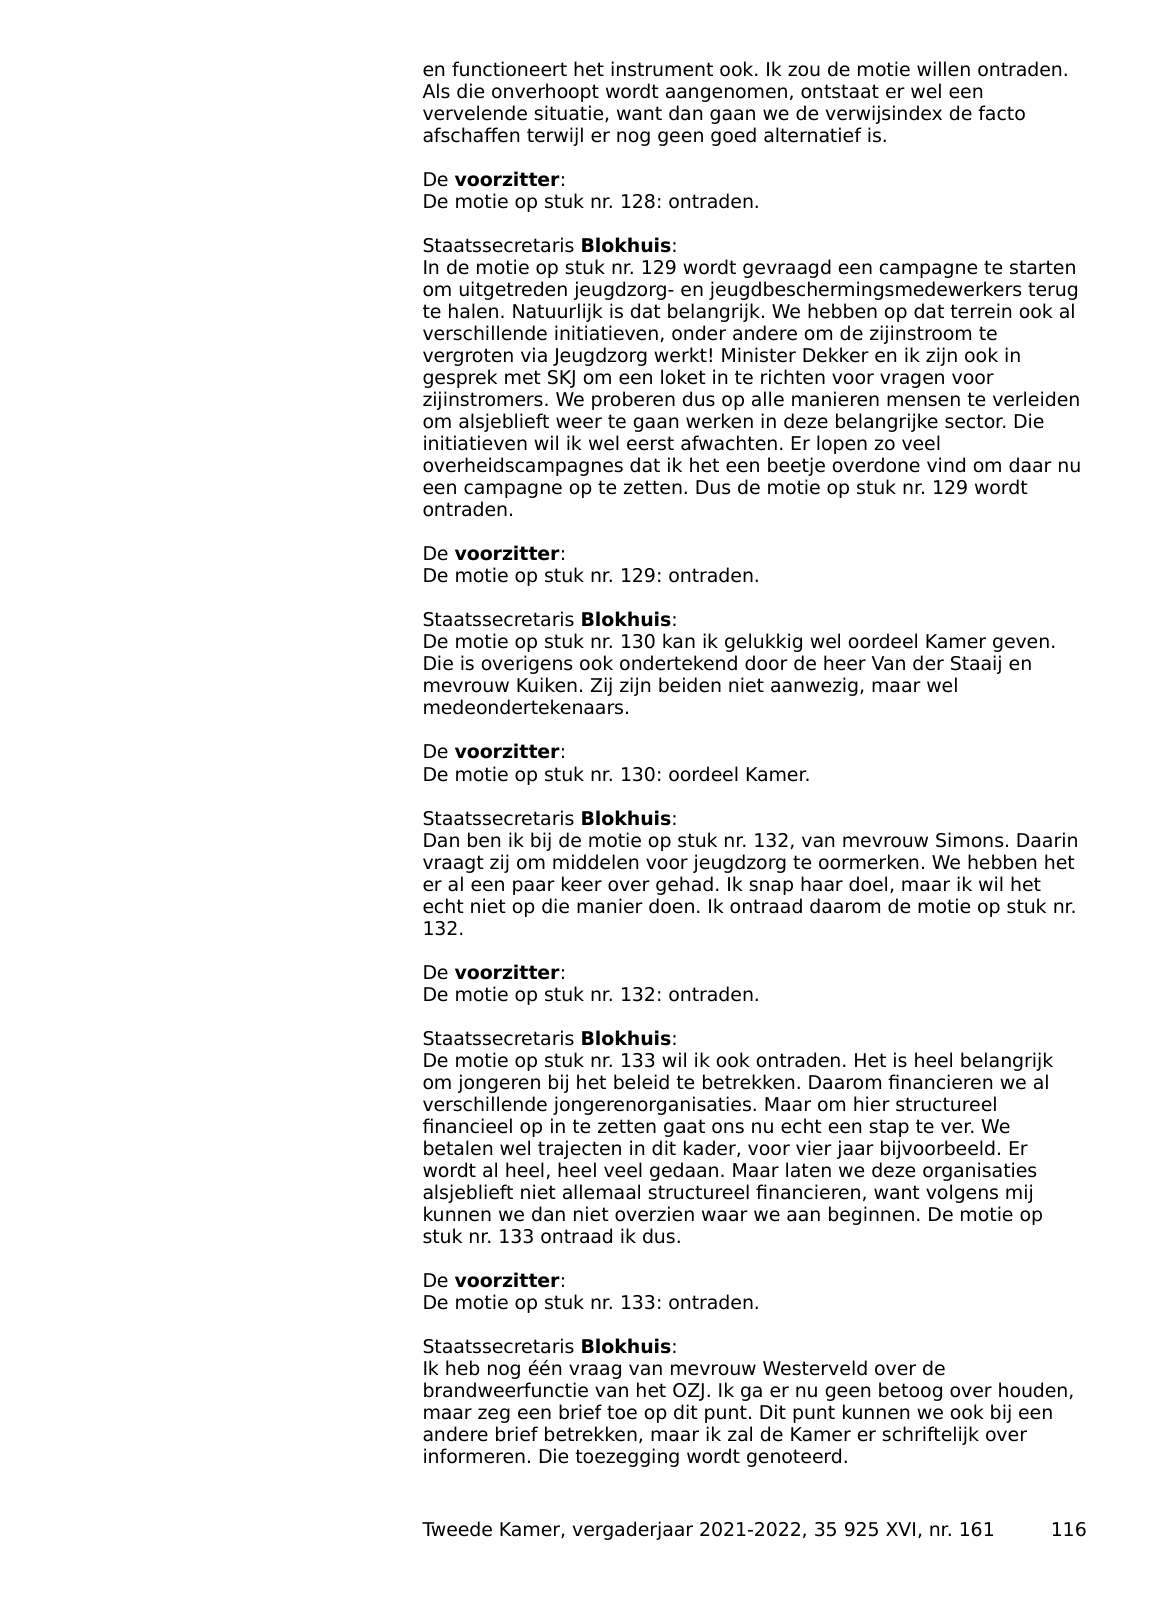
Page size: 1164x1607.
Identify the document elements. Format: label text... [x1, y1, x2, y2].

text De motie op stuk nr. 128: ontraden. [422, 191, 1087, 213]
text De motie op stuk nr. 130 kan ik gelukkig wel oordeel Kamer geven. Die is overigens ook ondertekend door de heer Van der Staaij en mevrouw Kuiken. Zij zijn beiden niet aanwezig, maar wel medeondertekenaars. [422, 631, 1087, 719]
text Staatssecretaris Blokhuis: [422, 235, 1087, 257]
text De voorzitter: [422, 1270, 1087, 1292]
text In de motie op stuk nr. 129 wordt gevraagd een campagne te starten om uitgetreden jeugdzorg- en jeugdbeschermingsmedewerkers terug te halen. Natuurlijk is dat belangrijk. We hebben op dat terrein ook al verschillende initiatieven, onder andere om de zijinstroom te vergroten via Jeugdzorg werkt! Minister Dekker en ik zijn ook in gesprek met SKJ om een loket in te richten voor vragen voor zijinstromers. We proberen dus op alle manieren mensen te verleiden om alsjeblieft weer te gaan werken in deze belangrijke sector. Die initiatieven wil ik wel eerst afwachten. Er lopen zo veel overheidscampagnes dat ik het een beetje overdone vind om daar nu een campagne op te zetten. Dus de motie op stuk nr. 129 wordt ontraden. [422, 257, 1087, 521]
text Ik heb nog één vraag van mevrouw Westerveld over de brandweerfunctie van het OZJ. Ik ga er nu geen betoog over houden, maar zeg een brief toe op dit punt. Dit punt kunnen we ook bij een andere brief betrekken, maar ik zal de Kamer er schriftelijk over informeren. Die toezegging wordt genoteerd. [422, 1358, 1087, 1468]
text De voorzitter: [422, 962, 1087, 984]
text Staatssecretaris Blokhuis: [422, 1028, 1087, 1050]
text Staatssecretaris Blokhuis: [422, 1336, 1087, 1358]
text De motie op stuk nr. 130: oordeel Kamer. [422, 763, 1087, 785]
text De voorzitter: [422, 543, 1087, 565]
text De voorzitter: [422, 169, 1087, 191]
text De motie op stuk nr. 129: ontraden. [422, 565, 1087, 587]
text Staatssecretaris Blokhuis: [422, 609, 1087, 631]
text Staatssecretaris Blokhuis: [422, 808, 1087, 829]
text Dan ben ik bij de motie op stuk nr. 132, van mevrouw Simons. Daarin vraagt zij om middelen voor jeugdzorg te oormerken. We hebben het er al een paar keer over gehad. Ik snap haar doel, maar ik wil het echt niet op die manier doen. Ik ontraad daarom de motie op stuk nr. 132. [422, 829, 1087, 939]
text De motie op stuk nr. 133 wil ik ook ontraden. Het is heel belangrijk om jongeren bij het beleid te betrekken. Daarom financieren we al verschillende jongerenorganisaties. Maar om hier structureel financieel op in te zetten gaat ons nu echt een stap te ver. We betalen wel trajecten in dit kader, voor vier jaar bijvoorbeeld. Er wordt al heel, heel veel gedaan. Maar laten we deze organisaties alsjeblieft niet allemaal structureel financieren, want volgens mij kunnen we dan niet overzien waar we aan beginnen. De motie op stuk nr. 133 ontraad ik dus. [422, 1050, 1087, 1248]
text en functioneert het instrument ook. Ik zou de motie willen ontraden. Als die onverhoopt wordt aangenomen, ontstaat er wel een vervelende situatie, want dan gaan we de verwijsindex de facto afschaffen terwijl er nog geen goed alternatief is. [422, 59, 1087, 147]
text De motie op stuk nr. 133: ontraden. [422, 1292, 1087, 1314]
text De voorzitter: [422, 741, 1087, 763]
text De motie op stuk nr. 132: ontraden. [422, 984, 1087, 1006]
